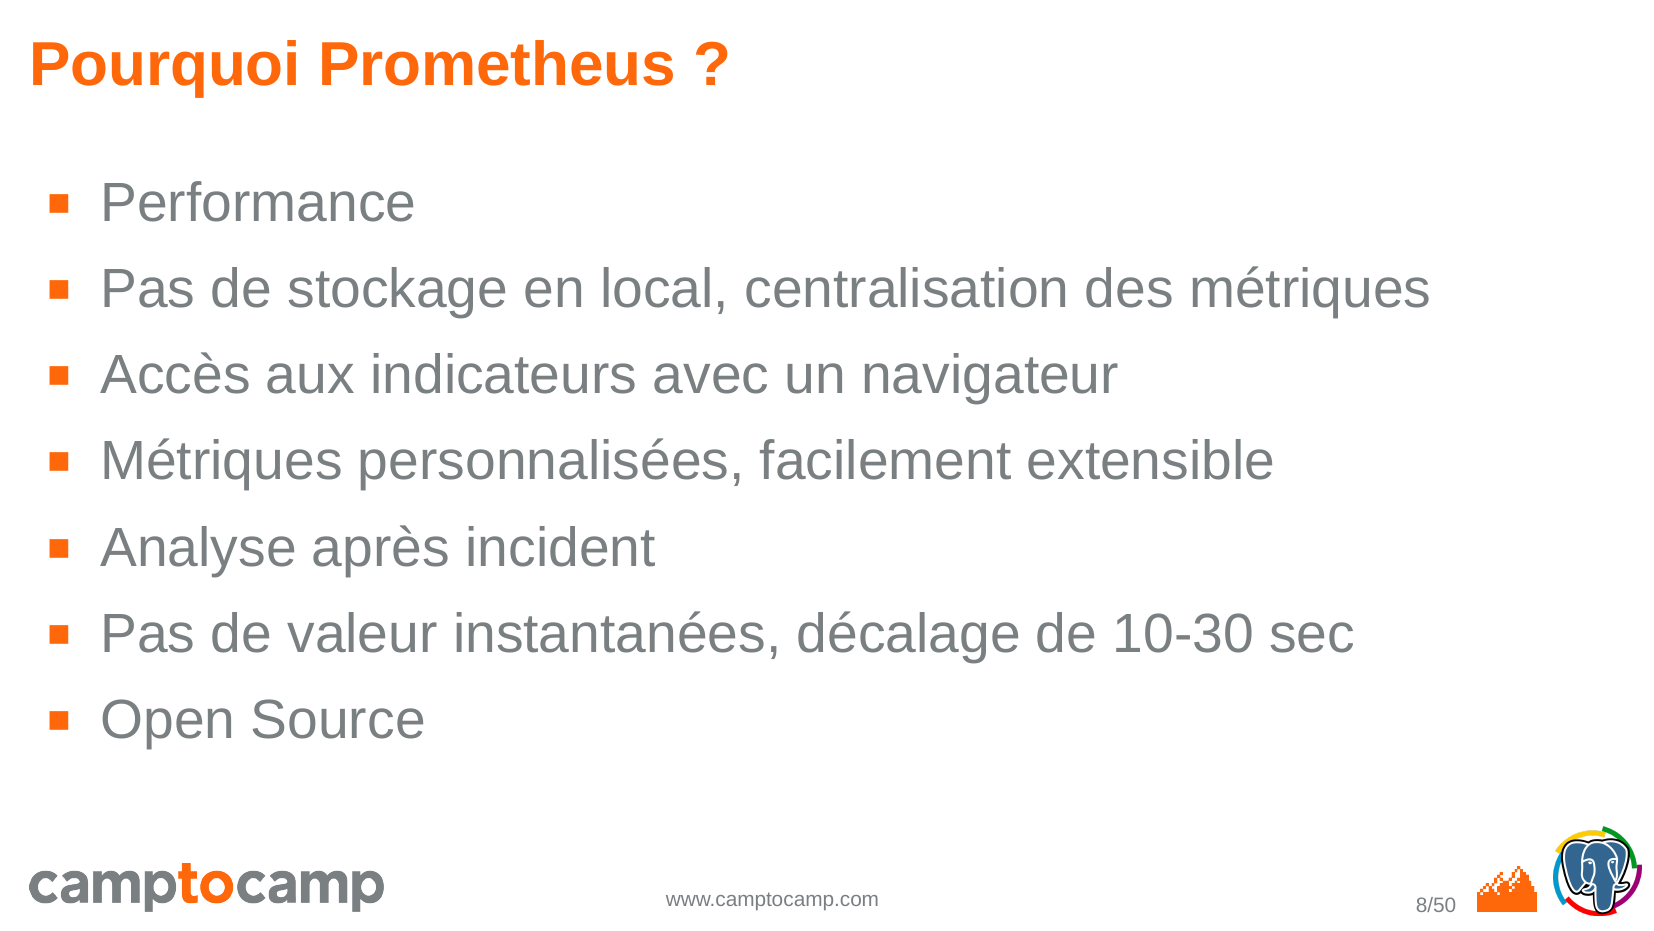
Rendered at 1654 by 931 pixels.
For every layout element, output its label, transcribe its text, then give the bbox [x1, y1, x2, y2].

picture [29, 863, 384, 912]
picture [1553, 826, 1642, 916]
picture [1477, 866, 1537, 912]
list Performance Pas de stockage en local, centralisation des métriques Accès aux indicateurs avec un navigateur Métriques personnalisées, facilement extensible Analyse après incident Pas de valeur instantanées, décalage de 10-30 sec Open Source [29, 171, 1625, 827]
title Pourquoi Prometheus ? [29, 29, 1625, 156]
